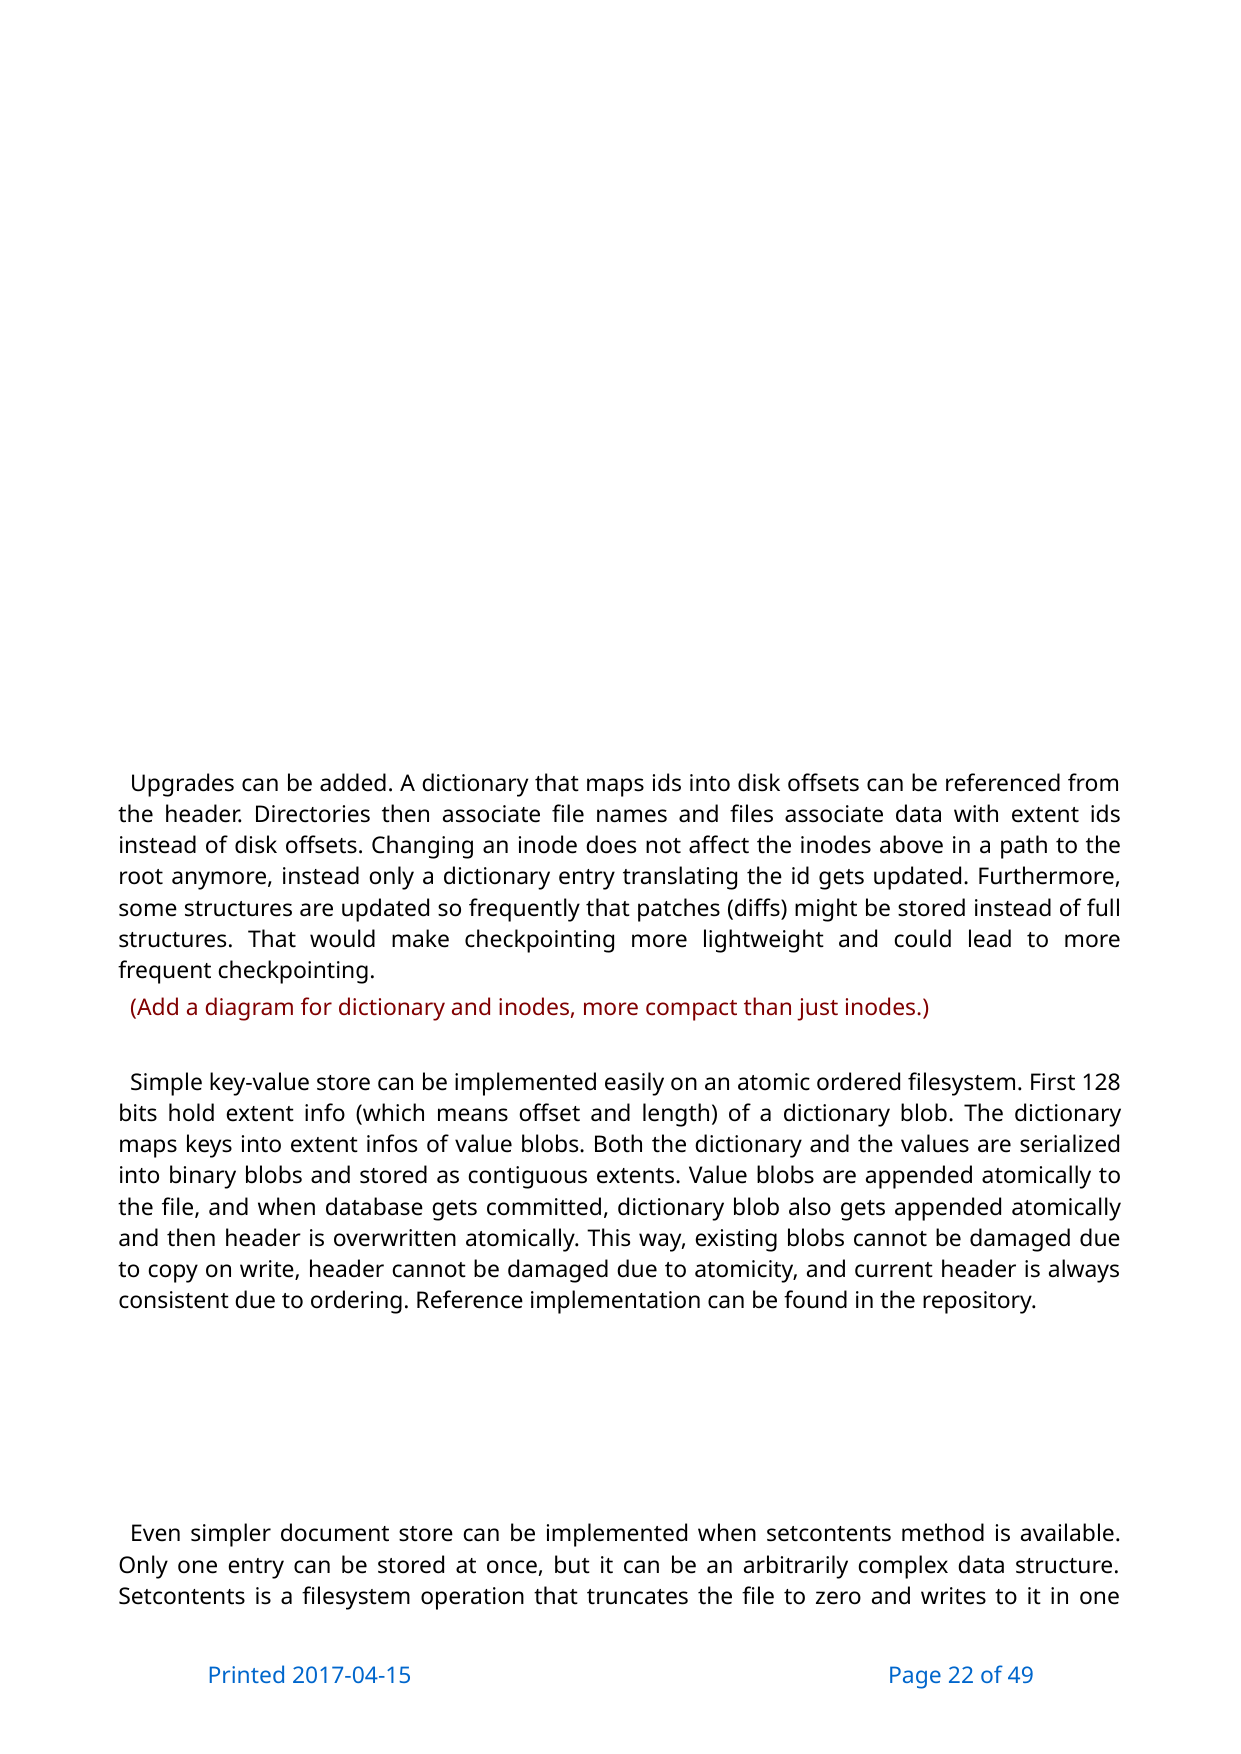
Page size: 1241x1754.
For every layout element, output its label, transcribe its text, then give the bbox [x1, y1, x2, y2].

text Even simpler document store can be implemented when setcontents method is available. Only one entry can be stored at once, but it can be an arbitrarily complex data structure. Setcontents is a filesystem operation that truncates the file to zero and writes to it in one [118, 1517, 1122, 1611]
text (Add a diagram for dictionary and inodes, more compact than just inodes.) [118, 991, 1122, 1022]
text Upgrades can be added. A dictionary that maps ids into disk offsets can be referenced from the header. Directories then associate file names and files associate data with extent ids instead of disk offsets. Changing an inode does not affect the inodes above in a path to the root anymore, instead only a dictionary entry translating the id gets updated. Furthermore, some structures are updated so frequently that patches (diffs) might be stored instead of full structures. That would make checkpointing more lightweight and could lead to more frequent checkpointing. [118, 766, 1122, 985]
text Simple key-value store can be implemented easily on an atomic ordered filesystem. First 128 bits hold extent info (which means offset and length) of a dictionary blob. The dictionary maps keys into extent infos of value blobs. Both the dictionary and the values are serialized into binary blobs and stored as contiguous extents. Value blobs are appended atomically to the file, and when database gets committed, dictionary blob also gets appended atomically and then header is overwritten atomically. This way, existing blobs cannot be damaged due to copy on write, header cannot be damaged due to atomicity, and current header is always consistent due to ordering. Reference implementation can be found in the repository. [118, 1066, 1122, 1316]
